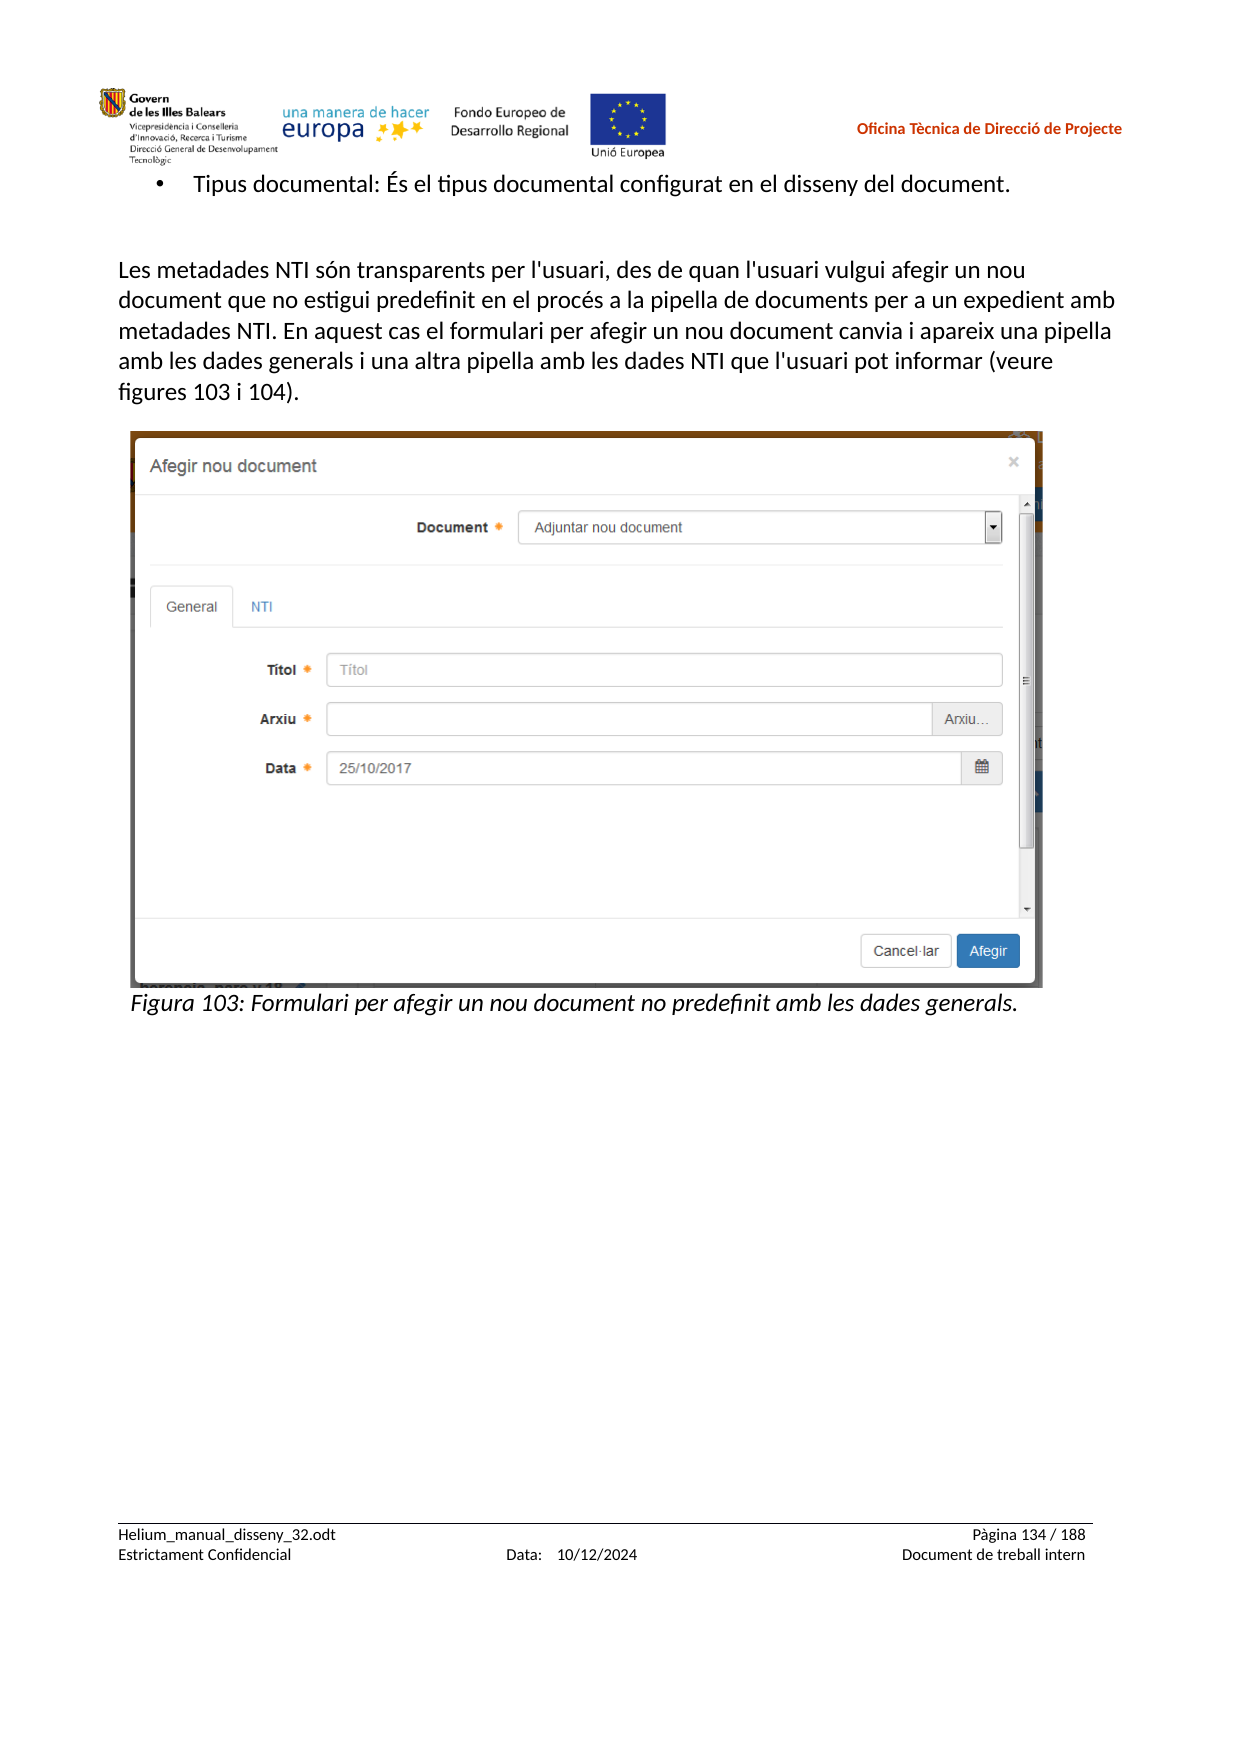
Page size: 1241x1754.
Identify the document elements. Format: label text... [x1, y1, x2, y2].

picture [99, 87, 668, 166]
picture [130, 431, 1043, 988]
text Les metadades NTI són transparents per l'usuari, des de quan l'usuari vulgui afegir un nou document que no estigui predefinit en el procés a la pipella de documents per a un expedient amb metadades NTI. En aquest cas el formulari per afegir un nou document canvia i apareix una pipella amb les dades generals i una altra pipella amb les dades NTI que l'usuari pot informar (veure figures 103 i 104). [118, 254, 1122, 407]
list Tipus documental: És el tipus documental configurat en el disseny del document. [156, 168, 1122, 198]
text Figura 103: Formulari per afegir un nou document no predefinit amb les dades generals. [130, 988, 1043, 1018]
